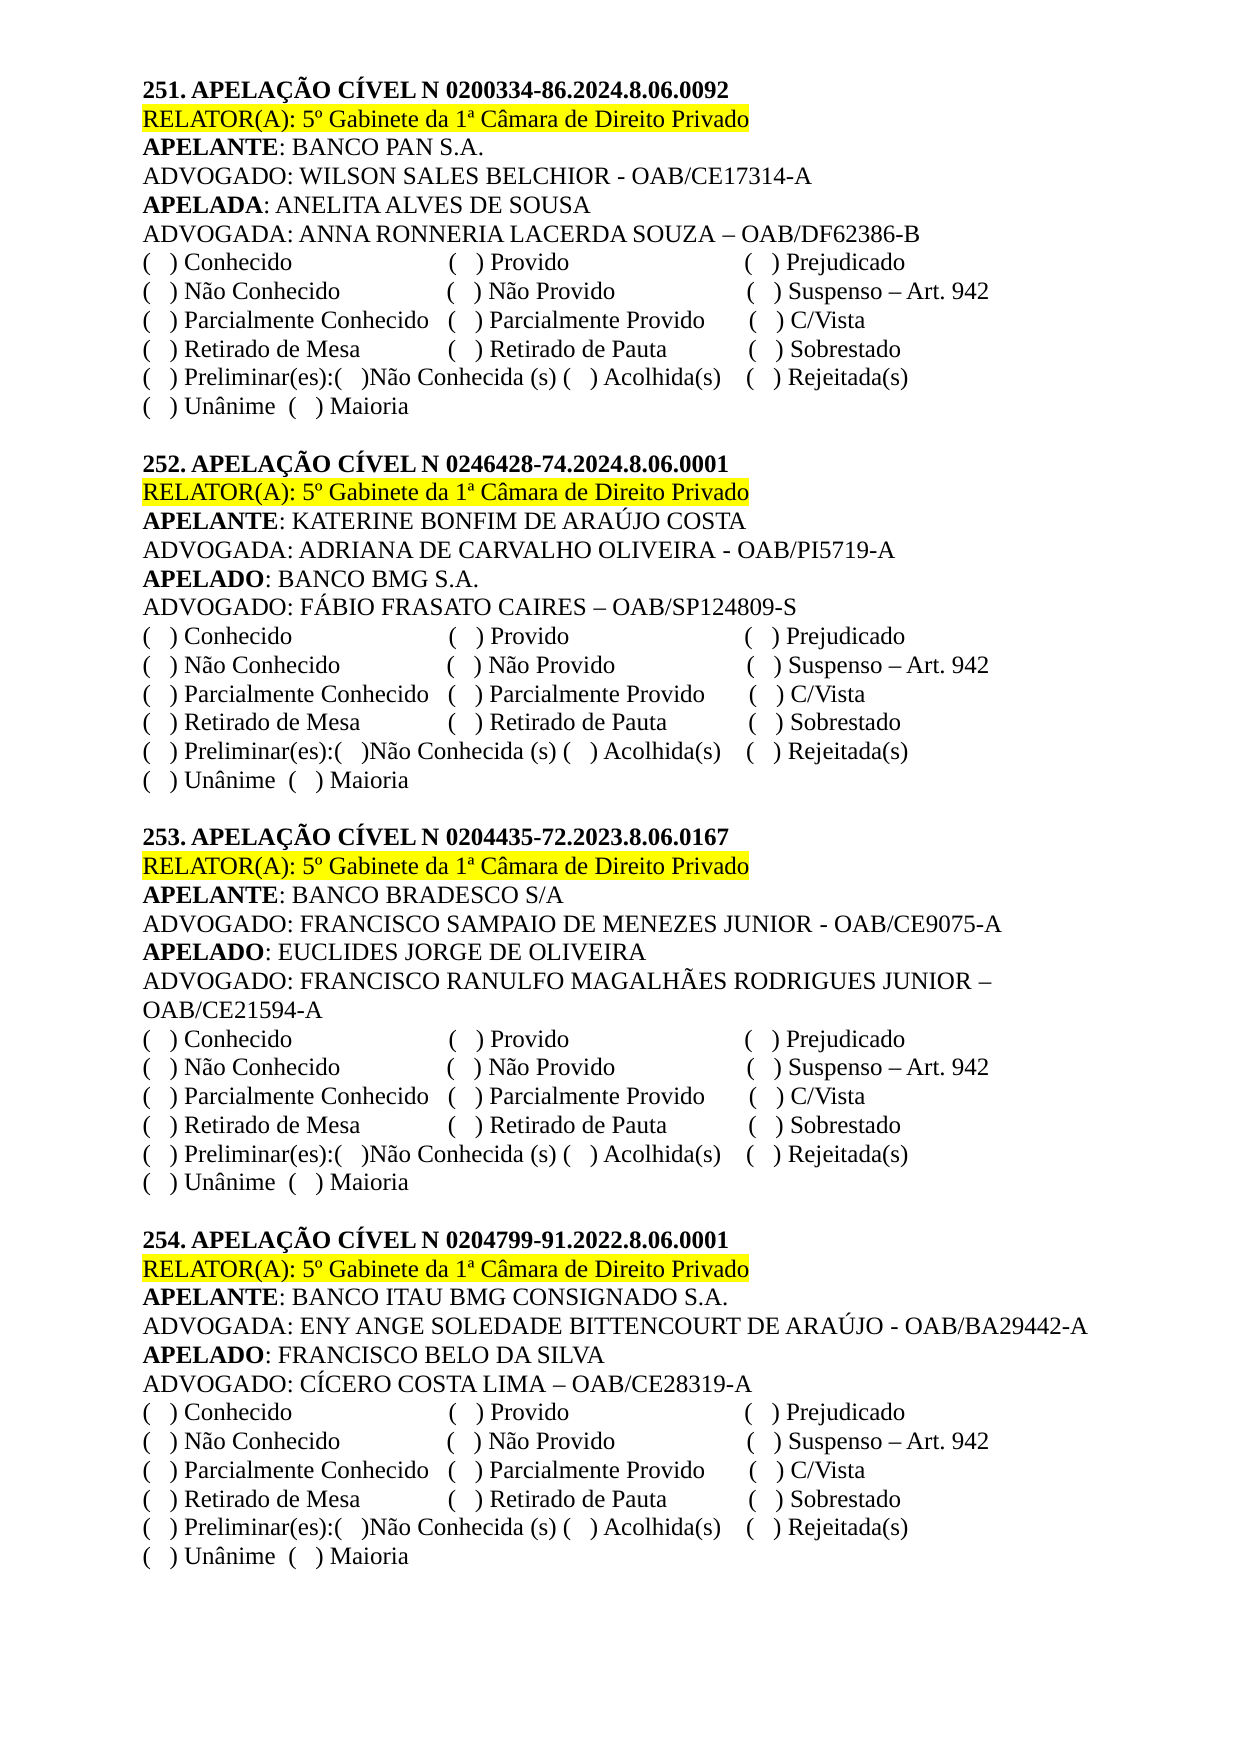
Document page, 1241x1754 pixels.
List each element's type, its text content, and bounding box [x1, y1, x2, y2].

text ( ) Não Conhecido ( ) Não Provido ( ) Suspenso – Art. 942 [142, 1052, 1158, 1081]
text ( ) Não Conhecido ( ) Não Provido ( ) Suspenso – Art. 942 [142, 276, 1158, 305]
text ( ) Parcialmente Conhecido ( ) Parcialmente Provido ( ) C/Vista [142, 679, 1158, 707]
text ( ) Preliminar(es):( )Não Conhecida (s) ( ) Acolhida(s) ( ) Rejeitada(s) [142, 1512, 1158, 1541]
text ( ) Parcialmente Conhecido ( ) Parcialmente Provido ( ) C/Vista [142, 1455, 1158, 1484]
text ( ) Unânime ( ) Maioria 253. APELAÇÃO CÍVEL N 0204435-72.2023.8.06.0167 RELATOR(A): 5º Gabinete da 1ª Câmara de Direito Privado APELANTE: BANCO BRADESCO S/A ADVOGADO: FRANCISCO SAMPAIO DE MENEZES JUNIOR - OAB/CE9075-A APELADO: EUCLIDES JORGE DE OLIVEIRA ADVOGADO: FRANCISCO RANULFO MAGALHÃES RODRIGUES JUNIOR – OAB/CE21594-A [142, 765, 1141, 1024]
text ( ) Parcialmente Conhecido ( ) Parcialmente Provido ( ) C/Vista [142, 1081, 1158, 1110]
text ( ) Retirado de Mesa ( ) Retirado de Pauta ( ) Sobrestado [142, 707, 1158, 736]
text ( ) Retirado de Mesa ( ) Retirado de Pauta ( ) Sobrestado [142, 334, 1158, 362]
text ( ) Conhecido ( ) Provido ( ) Prejudicado [142, 247, 1141, 276]
text ( ) Parcialmente Conhecido ( ) Parcialmente Provido ( ) C/Vista [142, 305, 1158, 334]
text ( ) Preliminar(es):( )Não Conhecida (s) ( ) Acolhida(s) ( ) Rejeitada(s) [142, 736, 1158, 765]
text ( ) Retirado de Mesa ( ) Retirado de Pauta ( ) Sobrestado [142, 1484, 1158, 1512]
text ( ) Unânime ( ) Maioria [142, 1541, 1141, 1627]
text 251. APELAÇÃO CÍVEL N 0200334-86.2024.8.06.0092 RELATOR(A): 5º Gabinete da 1ª Câmara de Direito Privado APELANTE: BANCO PAN S.A. ADVOGADO: WILSON SALES BELCHIOR - OAB/CE17314-A APELADA: ANELITA ALVES DE SOUSA ADVOGADA: ANNA RONNERIA LACERDA SOUZA – OAB/DF62386-B [142, 75, 1141, 247]
text ( ) Conhecido ( ) Provido ( ) Prejudicado [142, 1397, 1141, 1426]
text ( ) Unânime ( ) Maioria 252. APELAÇÃO CÍVEL N 0246428-74.2024.8.06.0001 RELATOR(A): 5º Gabinete da 1ª Câmara de Direito Privado APELANTE: KATERINE BONFIM DE ARAÚJO COSTA ADVOGADA: ADRIANA DE CARVALHO OLIVEIRA - OAB/PI5719-A APELADO: BANCO BMG S.A. ADVOGADO: FÁBIO FRASATO CAIRES – OAB/SP124809-S [142, 391, 1141, 621]
text ( ) Unânime ( ) Maioria 254. APELAÇÃO CÍVEL N 0204799-91.2022.8.06.0001 RELATOR(A): 5º Gabinete da 1ª Câmara de Direito Privado APELANTE: BANCO ITAU BMG CONSIGNADO S.A. ADVOGADA: ENY ANGE SOLEDADE BITTENCOURT DE ARAÚJO - OAB/BA29442-A APELADO: FRANCISCO BELO DA SILVA ADVOGADO: CÍCERO COSTA LIMA – OAB/CE28319-A [142, 1167, 1141, 1397]
text ( ) Preliminar(es):( )Não Conhecida (s) ( ) Acolhida(s) ( ) Rejeitada(s) [142, 1139, 1158, 1167]
text ( ) Não Conhecido ( ) Não Provido ( ) Suspenso – Art. 942 [142, 650, 1158, 679]
text ( ) Retirado de Mesa ( ) Retirado de Pauta ( ) Sobrestado [142, 1110, 1158, 1139]
text ( ) Não Conhecido ( ) Não Provido ( ) Suspenso – Art. 942 [142, 1426, 1158, 1455]
text ( ) Conhecido ( ) Provido ( ) Prejudicado [142, 621, 1141, 650]
text ( ) Conhecido ( ) Provido ( ) Prejudicado [142, 1024, 1141, 1052]
text ( ) Preliminar(es):( )Não Conhecida (s) ( ) Acolhida(s) ( ) Rejeitada(s) [142, 362, 1158, 391]
